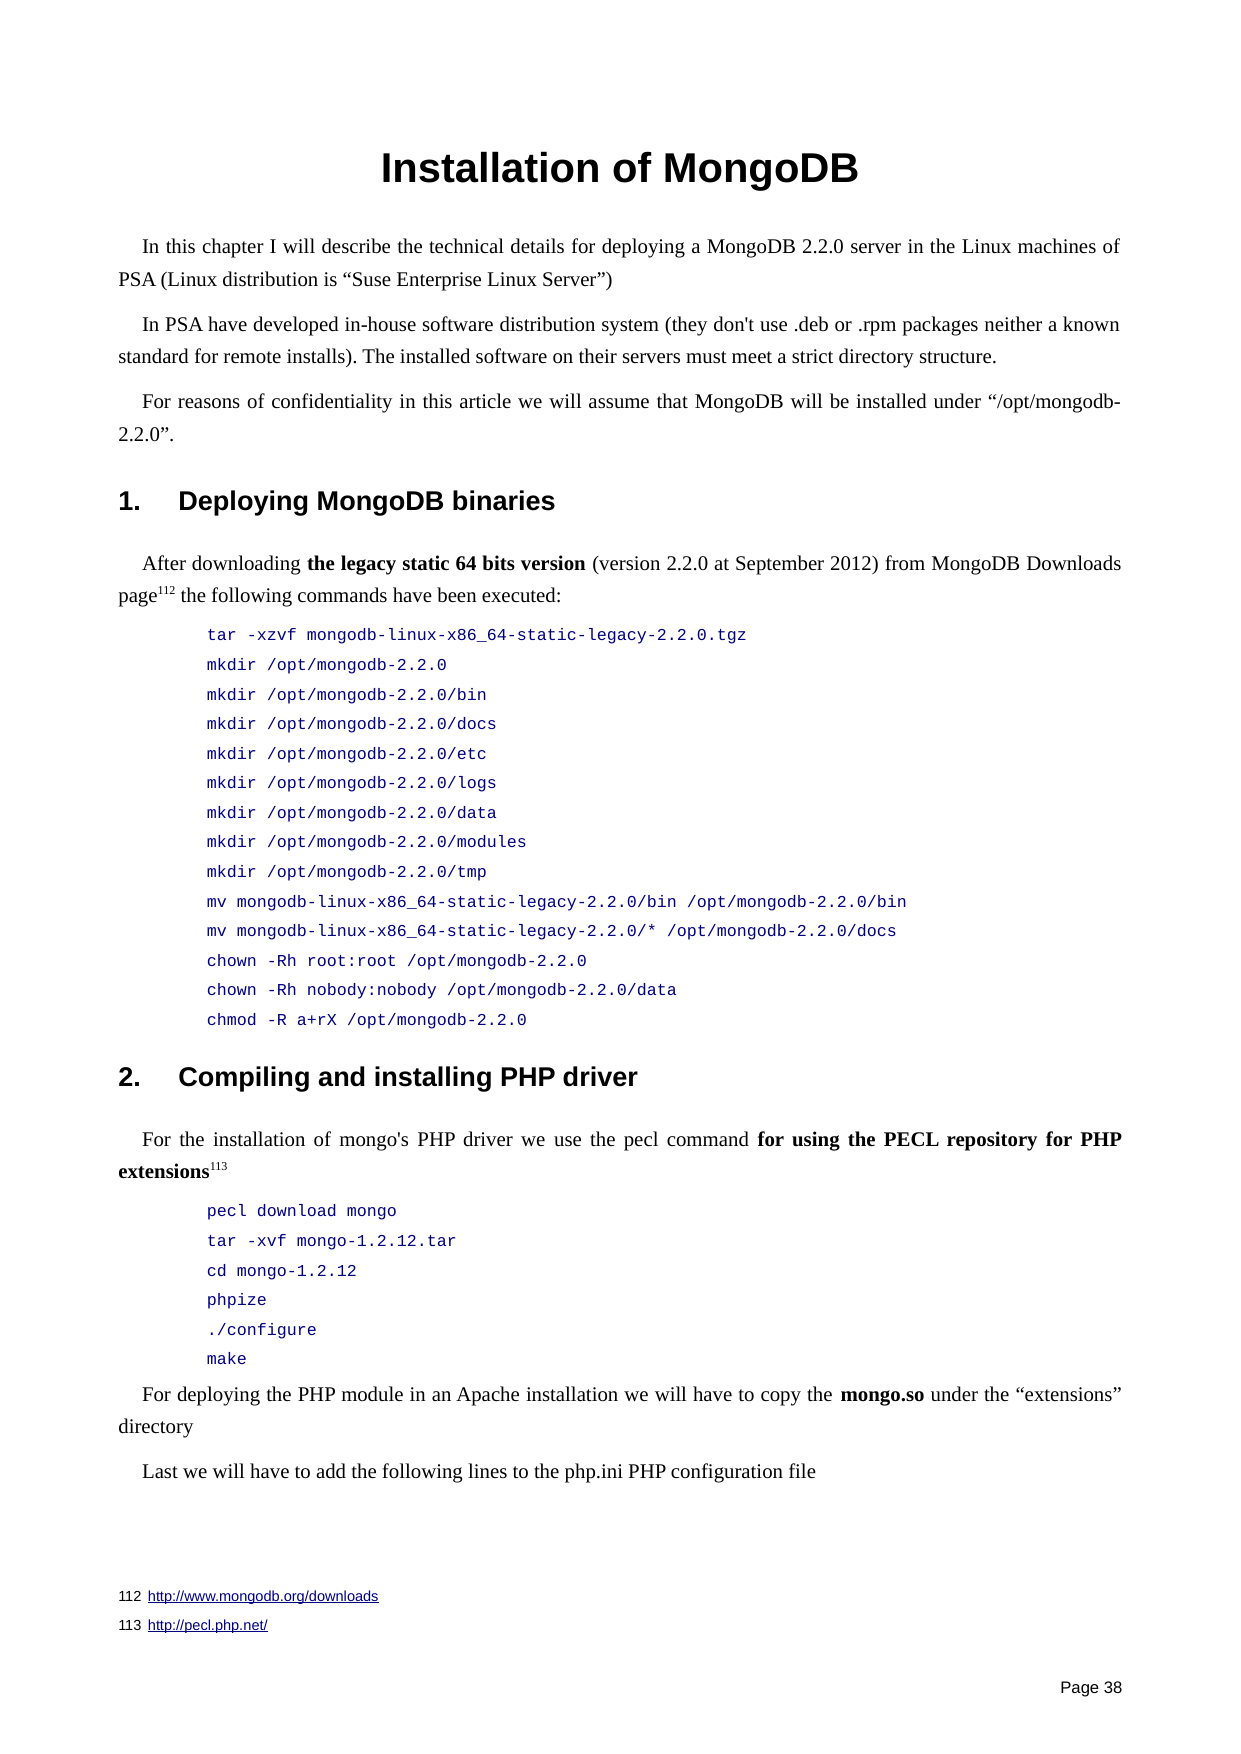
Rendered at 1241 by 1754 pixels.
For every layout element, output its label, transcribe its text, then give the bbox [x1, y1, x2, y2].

text http://www.mongodb.org/downloads [118, 1577, 1122, 1607]
text For reasons of confidentiality in this article we will assume that MongoDB will be installed under “/opt/mongodb-2.2.0”. [118, 382, 1122, 447]
text mkdir /opt/mongodb-2.2.0/tmp [207, 858, 1122, 882]
text tar -xzvf mongodb-linux-x86_64-static-legacy-2.2.0.tgz [207, 622, 1122, 646]
text mkdir /opt/mongodb-2.2.0/data [207, 799, 1122, 823]
text mv mongodb-linux-x86_64-static-legacy-2.2.0/bin /opt/mongodb-2.2.0/bin [207, 888, 1122, 912]
text chown -Rh root:root /opt/mongodb-2.2.0 [207, 947, 1122, 971]
text In PSA have developed in-house software distribution system (they don't use .deb or .rpm packages neither a known standard for remote installs). The installed software on their servers must meet a strict directory structure. [118, 305, 1122, 370]
text mkdir /opt/mongodb-2.2.0/docs [207, 711, 1122, 734]
text ./configure [207, 1316, 1122, 1340]
text Last we will have to add the following lines to the php.ini PHP configuration file [118, 1453, 1122, 1485]
text After downloading the legacy static 64 bits version (version 2.2.0 at September 2012) from MongoDB Downloads page the following commands have been executed: [118, 544, 1122, 609]
text make [207, 1346, 1122, 1369]
text mkdir /opt/mongodb-2.2.0/etc [207, 740, 1122, 764]
text cd mongo-1.2.12 [207, 1257, 1122, 1281]
text For deploying the PHP module in an Apache installation we will have to copy the mongo.so under the “extensions” directory [118, 1375, 1122, 1440]
text pecl download mongo [207, 1198, 1122, 1222]
text http://pecl.php.net/ [118, 1607, 1122, 1636]
subtitle Installation of MongoDB [118, 143, 1122, 191]
text chown -Rh nobody:nobody /opt/mongodb-2.2.0/data [207, 977, 1122, 1001]
text mv mongodb-linux-x86_64-static-legacy-2.2.0/* /opt/mongodb-2.2.0/docs [207, 918, 1122, 941]
text mkdir /opt/mongodb-2.2.0 [207, 651, 1122, 675]
text chmod -R a+rX /opt/mongodb-2.2.0 [207, 1006, 1122, 1030]
text In this chapter I will describe the technical details for deploying a MongoDB 2.2.0 server in the Linux machines of PSA (Linux distribution is “Suse Enterprise Linux Server”) [118, 227, 1122, 292]
text tar -xvf mongo-1.2.12.tar [207, 1227, 1122, 1251]
subtitle Deploying MongoDB binaries [118, 485, 1122, 516]
text phpize [207, 1287, 1122, 1310]
text mkdir /opt/mongodb-2.2.0/bin [207, 681, 1122, 705]
text mkdir /opt/mongodb-2.2.0/logs [207, 770, 1122, 793]
text For the installation of mongo's PHP driver we use the pecl command for using the PECL repository for PHP extensions [118, 1120, 1122, 1185]
subtitle Compiling and installing PHP driver [118, 1061, 1122, 1092]
text mkdir /opt/mongodb-2.2.0/modules [207, 829, 1122, 853]
